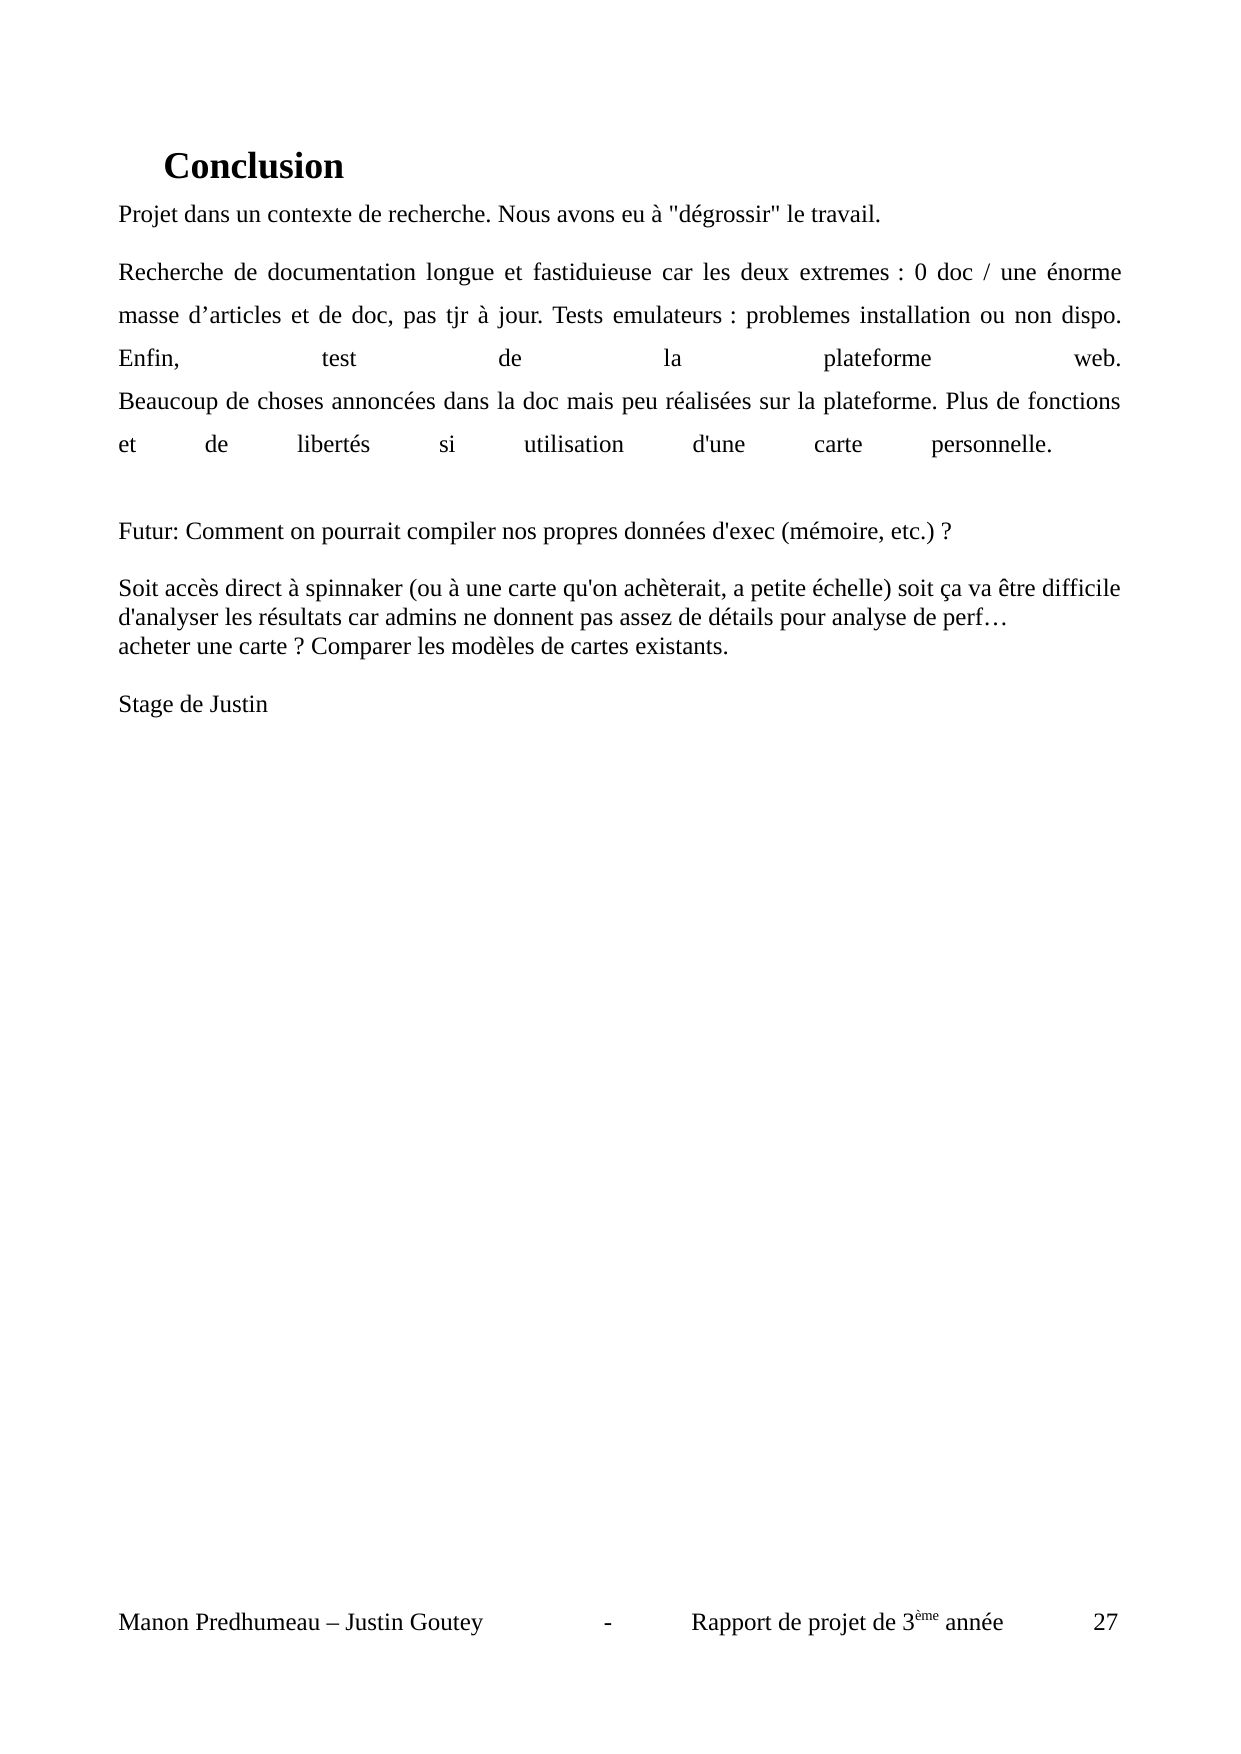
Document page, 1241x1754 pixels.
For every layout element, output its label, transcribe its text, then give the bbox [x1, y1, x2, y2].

text Recherche de documentation longue et fastiduieuse car les deux extremes : 0 doc / une énorme masse d’articles et de doc, pas tjr à jour. Tests emulateurs : problemes installation ou non dispo. Enfin, test de la plateforme web. Beaucoup de choses annoncées dans la doc mais peu réalisées sur la plateforme. Plus de fonctions et de libertés si utilisation d'une carte personnelle. Futur: Comment on pourrait compiler nos propres données d'exec (mémoire, etc.) ? [118, 257, 1122, 544]
subtitle Conclusion [118, 143, 1122, 187]
text acheter une carte ? Comparer les modèles de cartes existants. [118, 631, 1122, 660]
text Soit accès direct à spinnaker (ou à une carte qu'on achèterait, a petite échelle) soit ça va être difficile d'analyser les résultats car admins ne donnent pas assez de détails pour analyse de perf… [118, 573, 1122, 631]
text Stage de Justin [118, 689, 1122, 717]
text Projet dans un contexte de recherche. Nous avons eu à "dégrossir" le travail. [118, 199, 1122, 228]
